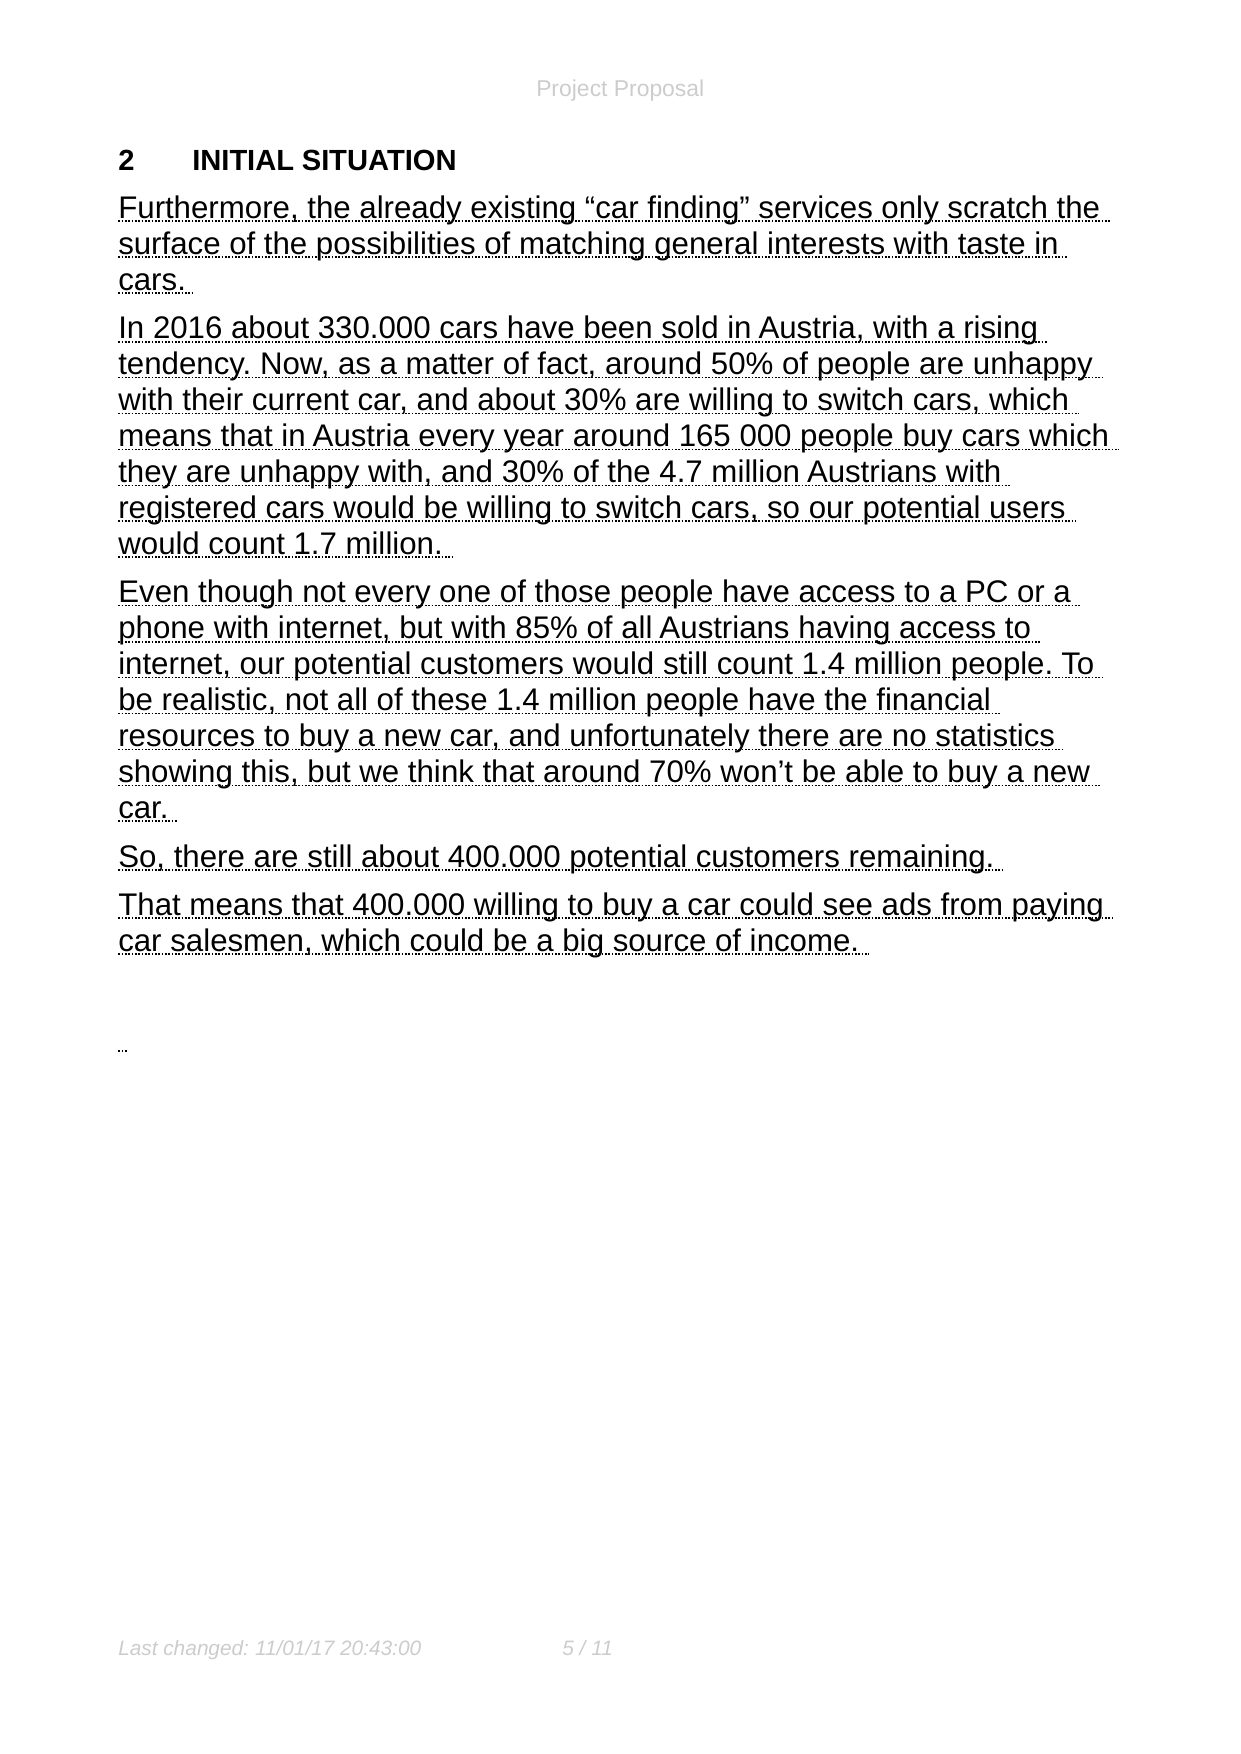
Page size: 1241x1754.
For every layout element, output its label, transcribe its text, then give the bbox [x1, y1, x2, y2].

text So, there are still about 400.000 potential customers remaining. [118, 838, 1122, 873]
text That means that 400.000 willing to buy a car could see ads from paying car salesmen, which could be a big source of income. [118, 886, 1122, 958]
text Furthermore, the already existing “car finding” services only scratch the surface of the possibilities of matching general interests with taste in cars. [118, 189, 1122, 297]
text Even though not every one of those people have access to a PC or a phone with internet, but with 85% of all Austrians having access to internet, our potential customers would still count 1.4 million people. To be realistic, not all of these 1.4 million people have the financial resources to buy a new car, and unfortunately there are no statistics showing this, but we think that around 70% won’t be able to buy a new car. [118, 573, 1122, 825]
subtitle Initial Situation [118, 143, 1122, 177]
text In 2016 about 330.000 cars have been sold in Austria, with a rising tendency. Now, as a matter of fact, around 50% of people are unhappy with their current car, and about 30% are willing to switch cars, which means that in Austria every year around 165 000 people buy cars which they are unhappy with, and 30% of the 4.7 million Austrians with registered cars would be willing to switch cars, so our potential users would count 1.7 million. [118, 309, 1122, 561]
